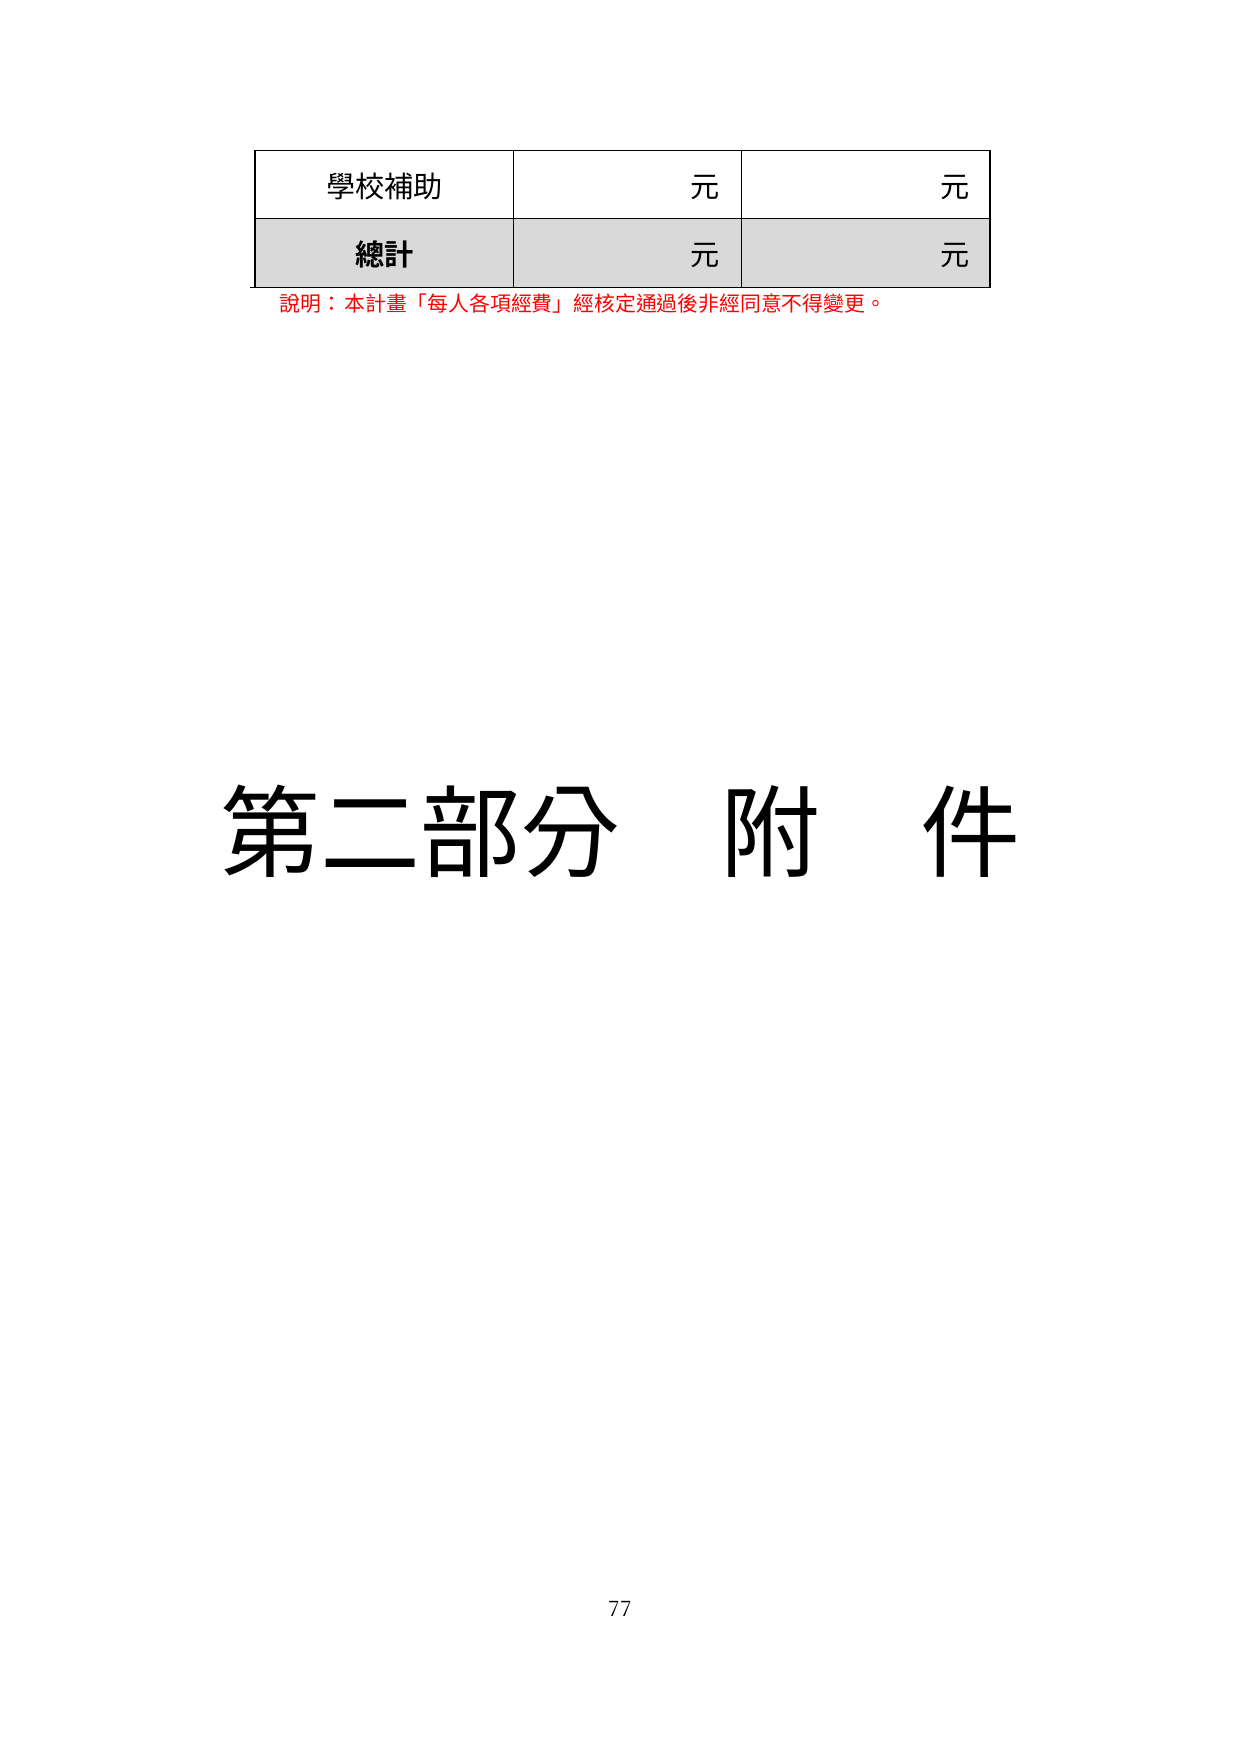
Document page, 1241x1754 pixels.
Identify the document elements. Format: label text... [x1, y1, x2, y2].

table_cell 說明： [250, 288, 344, 322]
table_cell 元 [514, 151, 741, 218]
table_cell [250, 218, 254, 287]
table_cell 總計 [256, 219, 513, 287]
text 第二部分 附 件 [171, 753, 1069, 898]
table_cell 本計畫「每人各項經費」經核定通過後非經同意不得變更。 [344, 288, 990, 322]
table_cell 元 [514, 219, 741, 287]
table_cell [250, 150, 254, 218]
table_cell 元 [742, 151, 989, 218]
table_cell 學校補助 [256, 151, 513, 218]
table_cell 元 [742, 219, 989, 287]
